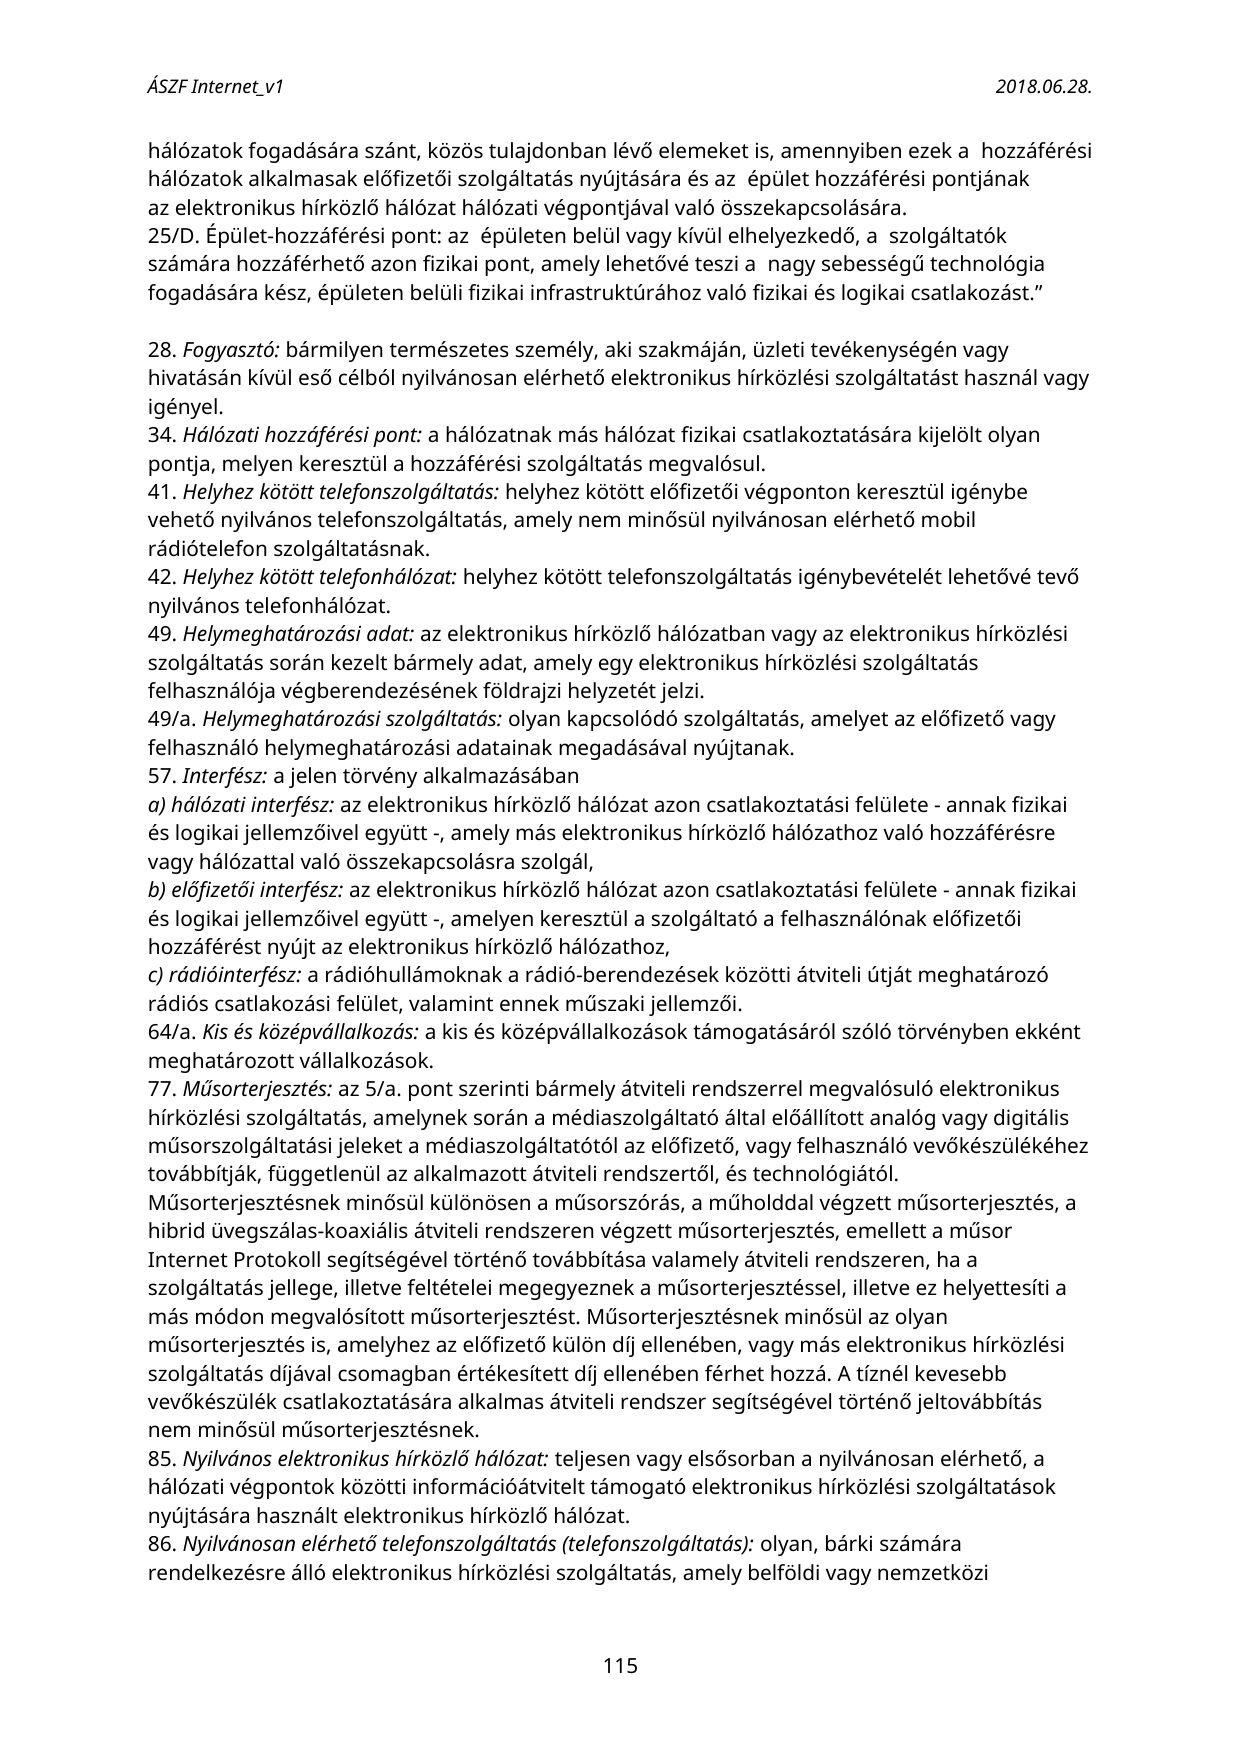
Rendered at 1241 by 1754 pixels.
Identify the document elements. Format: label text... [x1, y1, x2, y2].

text 64/a. Kis és középvállalkozás: a kis és középvállalkozások támogatásáról szóló törvényben ekként meghatározott vállalkozások. [148, 1017, 1092, 1074]
text 57. Interfész: a jelen törvény alkalmazásában [148, 761, 1092, 790]
text 41. Helyhez kötött telefonszolgáltatás: helyhez kötött előfizetői végponton keresztül igénybe vehető nyilvános telefonszolgáltatás, amely nem minősül nyilvánosan elérhető mobil rádiótelefon szolgáltatásnak. [148, 477, 1092, 562]
text 28. Fogyasztó: bármilyen természetes személy, aki szakmáján, üzleti tevékenységén vagy hivatásán kívül eső célból nyilvánosan elérhető elektronikus hírközlési szolgáltatást használ vagy igényel. [148, 335, 1092, 420]
text hálózatok fogadására szánt, közös tulajdonban lévő elemeket is, amennyiben ezek a hozzáférési hálózatok alkalmasak előfizetői szolgáltatás nyújtására és az épület hozzáférési pontjának az elektronikus hírközlő hálózat hálózati végpontjával való összekapcsolására. [148, 136, 1092, 221]
text 85. Nyilvános elektronikus hírközlő hálózat: teljesen vagy elsősorban a nyilvánosan elérhető, a hálózati végpontok közötti információátvitelt támogató elektronikus hírközlési szolgáltatások nyújtására használt elektronikus hírközlő hálózat. [148, 1444, 1092, 1529]
text 25/D. Épület-hozzáférési pont: az épületen belül vagy kívül elhelyezkedő, a szolgáltatók számára hozzáférhető azon fizikai pont, amely lehetővé teszi a nagy sebességű technológia fogadására kész, épületen belüli fizikai infrastruktúrához való fizikai és logikai csatlakozást.” [148, 221, 1092, 306]
text 49. Helymeghatározási adat: az elektronikus hírközlő hálózatban vagy az elektronikus hírközlési szolgáltatás során kezelt bármely adat, amely egy elektronikus hírközlési szolgáltatás felhasználója végberendezésének földrajzi helyzetét jelzi. [148, 619, 1092, 704]
text 34. Hálózati hozzáférési pont: a hálózatnak más hálózat fizikai csatlakoztatására kijelölt olyan pontja, melyen keresztül a hozzáférési szolgáltatás megvalósul. [148, 420, 1092, 477]
text c) rádióinterfész: a rádióhullámoknak a rádió-berendezések közötti átviteli útját meghatározó rádiós csatlakozási felület, valamint ennek műszaki jellemzői. [148, 961, 1092, 1017]
text a) hálózati interfész: az elektronikus hírközlő hálózat azon csatlakoztatási felülete - annak fizikai és logikai jellemzőivel együtt -, amely más elektronikus hírközlő hálózathoz való hozzáférésre vagy hálózattal való összekapcsolásra szolgál, [148, 790, 1092, 875]
text 49/a. Helymeghatározási szolgáltatás: olyan kapcsolódó szolgáltatás, amelyet az előfizető vagy felhasználó helymeghatározási adatainak megadásával nyújtanak. [148, 704, 1092, 761]
text 77. Műsorterjesztés: az 5/a. pont szerinti bármely átviteli rendszerrel megvalósuló elektronikus hírközlési szolgáltatás, amelynek során a médiaszolgáltató által előállított analóg vagy digitális műsorszolgáltatási jeleket a médiaszolgáltatótól az előfizető, vagy felhasználó vevőkészülékéhez továbbítják, függetlenül az alkalmazott átviteli rendszertől, és technológiától. Műsorterjesztésnek minősül különösen a műsorszórás, a műholddal végzett műsorterjesztés, a hibrid üvegszálas-koaxiális átviteli rendszeren végzett műsorterjesztés, emellett a műsor Internet Protokoll segítségével történő továbbítása valamely átviteli rendszeren, ha a szolgáltatás jellege, illetve feltételei megegyeznek a műsorterjesztéssel, illetve ez helyettesíti a más módon megvalósított műsorterjesztést. Műsorterjesztésnek minősül az olyan műsorterjesztés is, amelyhez az előfizető külön díj ellenében, vagy más elektronikus hírközlési szolgáltatás díjával csomagban értékesített díj ellenében férhet hozzá. A tíznél kevesebb vevőkészülék csatlakoztatására alkalmas átviteli rendszer segítségével történő jeltovábbítás nem minősül műsorterjesztésnek. [148, 1074, 1092, 1444]
text 86. Nyilvánosan elérhető telefonszolgáltatás (telefonszolgáltatás): olyan, bárki számára rendelkezésre álló elektronikus hírközlési szolgáltatás, amely belföldi vagy nemzetközi [148, 1529, 1092, 1586]
text 42. Helyhez kötött telefonhálózat: helyhez kötött telefonszolgáltatás igénybevételét lehetővé tevő nyilvános telefonhálózat. [148, 562, 1092, 619]
text b) előfizetői interfész: az elektronikus hírközlő hálózat azon csatlakoztatási felülete - annak fizikai és logikai jellemzőivel együtt -, amelyen keresztül a szolgáltató a felhasználónak előfizetői hozzáférést nyújt az elektronikus hírközlő hálózathoz, [148, 875, 1092, 961]
